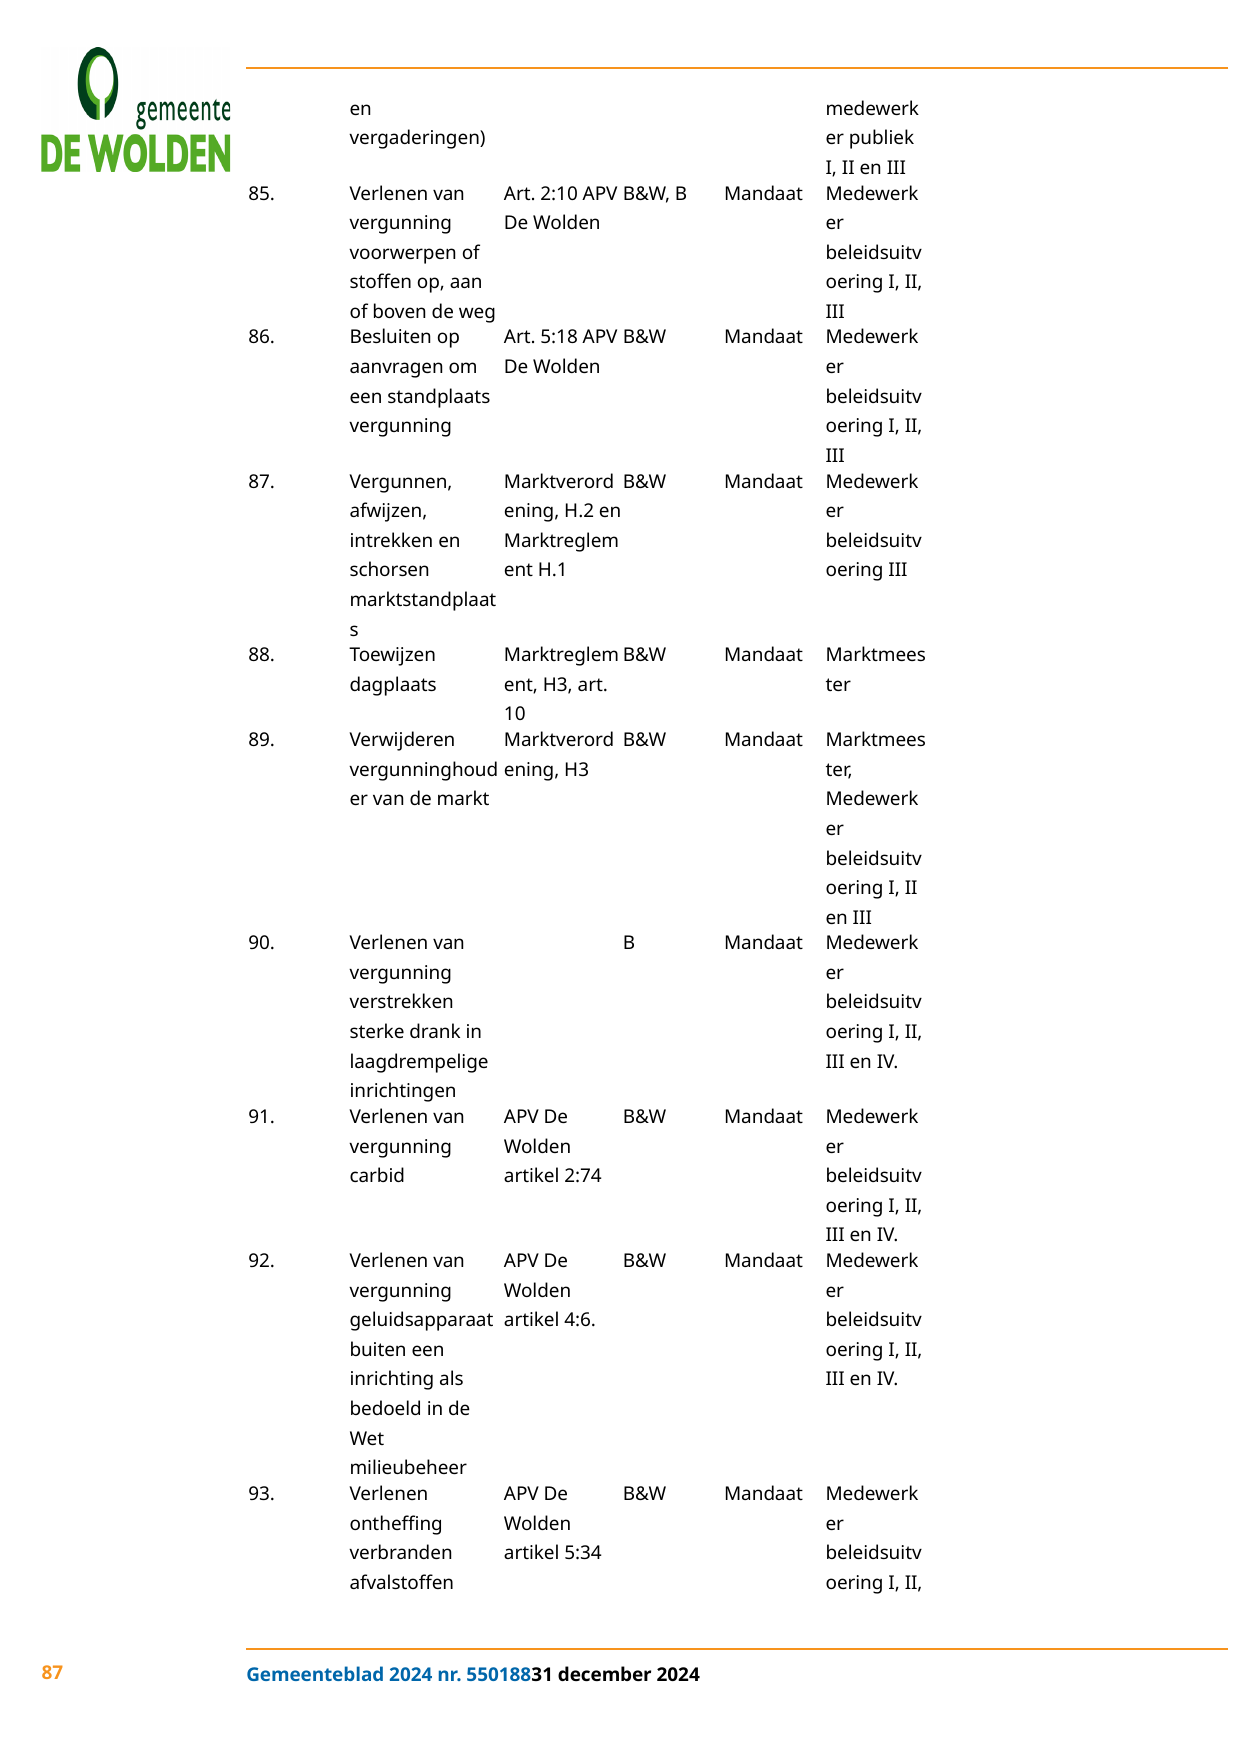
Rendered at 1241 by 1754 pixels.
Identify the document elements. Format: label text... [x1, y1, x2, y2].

table_cell [927, 930, 1050, 1103]
table_cell Mandaat [724, 930, 825, 1103]
table_cell [927, 468, 1050, 641]
table_cell [724, 95, 825, 180]
table_cell [927, 180, 1050, 324]
table_cell Besluiten op aanvragen om een standplaats vergunning [349, 324, 504, 468]
table_cell [927, 1247, 1050, 1480]
table_cell [927, 324, 1050, 468]
table_cell [1050, 1103, 1152, 1247]
table_cell Mandaat [724, 1103, 825, 1247]
table_cell 88. [248, 641, 349, 726]
table_cell Mandaat [724, 468, 825, 641]
table_cell B&W [623, 468, 724, 641]
table_cell 92. [248, 1247, 349, 1480]
table_cell [1050, 1480, 1152, 1594]
table_cell B&W [623, 1247, 724, 1480]
table_cell Medewerker beleidsuitvoering I, II, III en IV. [825, 1103, 927, 1247]
table_cell Mandaat [724, 726, 825, 929]
table_cell Mandaat [724, 180, 825, 324]
table_cell [504, 95, 623, 180]
table_cell [1050, 641, 1152, 726]
table_cell 91. [248, 1103, 349, 1247]
table_cell Mandaat [724, 1480, 825, 1594]
table_cell en vergaderingen) [349, 95, 504, 180]
table_cell Marktverordening, H3 [504, 726, 623, 929]
table_cell [248, 95, 349, 180]
table_cell [504, 930, 623, 1103]
table_cell Verlenen van vergunning carbid [349, 1103, 504, 1247]
table_cell Mandaat [724, 641, 825, 726]
table_cell Mandaat [724, 324, 825, 468]
table_cell Marktreglement, H3, art. 10 [504, 641, 623, 726]
table_cell 89. [248, 726, 349, 929]
table_cell [927, 1480, 1050, 1594]
table_cell Medewerker beleidsuitvoering I, II, III en IV. [825, 930, 927, 1103]
table_cell B [623, 930, 724, 1103]
table_cell [623, 95, 724, 180]
table_cell B&W [623, 1480, 724, 1594]
table_cell 93. [248, 1480, 349, 1594]
table_cell [1050, 468, 1152, 641]
table_cell Art. 2:10 APV De Wolden [504, 180, 623, 324]
table_cell 85. [248, 180, 349, 324]
table_cell Art. 5:18 APV De Wolden [504, 324, 623, 468]
table_cell 87. [248, 468, 349, 641]
table_cell Medewerker beleidsuitvoering I, II, [825, 1480, 927, 1594]
table_cell B&W [623, 1103, 724, 1247]
table_cell [1050, 324, 1152, 468]
table_cell Medewerker beleidsuitvoering I, II, III en IV. [825, 1247, 927, 1480]
table_cell Marktverordening, H.2 en Marktreglement H.1 [504, 468, 623, 641]
table_cell Vergunnen, afwijzen, intrekken en schorsen marktstandplaats [349, 468, 504, 641]
table_cell Marktmeester [825, 641, 927, 726]
table_cell Medewerker beleidsuitvoering III [825, 468, 927, 641]
table_cell APV De Wolden artikel 5:34 [504, 1480, 623, 1594]
table_cell [1050, 95, 1152, 180]
table_cell 90. [248, 930, 349, 1103]
table_cell Verlenen van vergunning voorwerpen of stoffen op, aan of boven de weg [349, 180, 504, 324]
picture [41, 47, 231, 172]
table_cell [1050, 930, 1152, 1103]
table_cell Marktmeester, Medewerker beleidsuitvoering I, II en III [825, 726, 927, 929]
table_cell APV De Wolden artikel 4:6. [504, 1247, 623, 1480]
table_cell Mandaat [724, 1247, 825, 1480]
table_cell 86. [248, 324, 349, 468]
table_cell [1050, 1247, 1152, 1480]
table_cell Verlenen ontheffing verbranden afvalstoffen [349, 1480, 504, 1594]
table_cell B&W [623, 726, 724, 929]
table_cell [927, 641, 1050, 726]
table_cell Medewerker beleidsuitvoering I, II, III [825, 180, 927, 324]
table_cell B&W, B [623, 180, 724, 324]
table_cell Toewijzen dagplaats [349, 641, 504, 726]
table_cell Medewerker beleidsuitvoering I, II, III [825, 324, 927, 468]
table_cell B&W [623, 641, 724, 726]
table_cell Verlenen van vergunning verstrekken sterke drank in laagdrempelige inrichtingen [349, 930, 504, 1103]
table_cell Verwijderen vergunninghouder van de markt [349, 726, 504, 929]
table_cell [927, 95, 1050, 180]
table_cell APV De Wolden artikel 2:74 [504, 1103, 623, 1247]
table_cell [1050, 726, 1152, 929]
table_cell Verlenen van vergunning geluidsapparaat buiten een inrichting als bedoeld in de Wet milieubeheer [349, 1247, 504, 1480]
table_cell [927, 1103, 1050, 1247]
table_cell medewerker publiek I, II en III [825, 95, 927, 180]
table_cell B&W [623, 324, 724, 468]
table_cell [927, 726, 1050, 929]
table_cell [1050, 180, 1152, 324]
